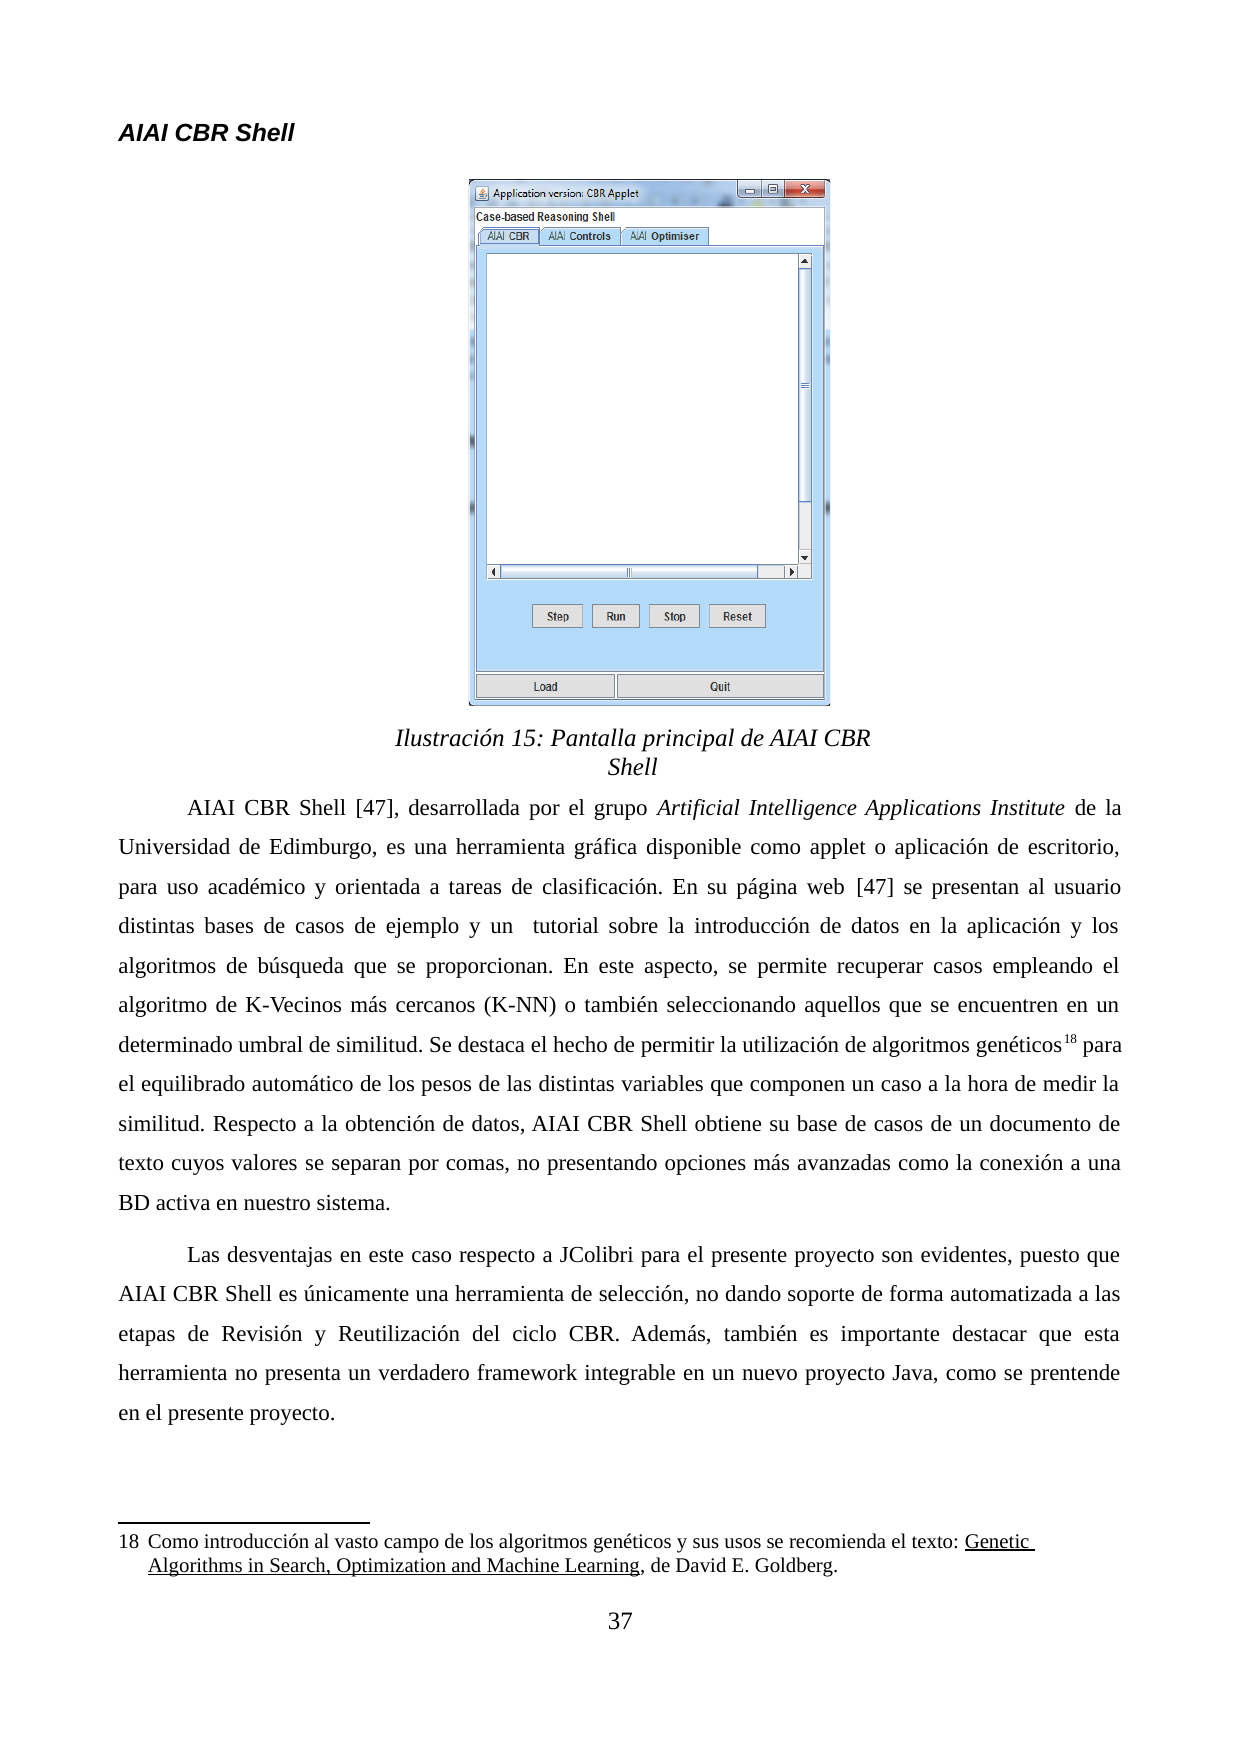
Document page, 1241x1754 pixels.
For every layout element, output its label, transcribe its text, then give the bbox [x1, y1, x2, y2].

text Las desventajas en este caso respecto a JColibri para el presente proyecto son evidentes, puesto que AIAI CBR Shell es únicamente una herramienta de selección, no dando soporte de forma automatizada a las etapas de Revisión y Reutilización del ciclo CBR. Además, también es importante destacar que esta herramienta no presenta un verdadero framework integrable en un nuevo proyecto Java, como se prentende en el presente proyecto. [118, 1241, 1122, 1425]
subtitle AIAI CBR Shell [118, 118, 1122, 147]
list Ilustración 15: Pantalla principal de AIAI CBR Shell [368, 706, 900, 781]
picture [468, 179, 831, 706]
text AIAI CBR Shell [47], desarrollada por el grupo Artificial Intelligence Applications Institute de la Universidad de Edimburgo, es una herramienta gráfica disponible como applet o aplicación de escritorio, para uso académico y orientada a tareas de clasificación. En su página web [47] se presentan al usuario distintas bases de casos de ejemplo y un tutorial sobre la introducción de datos en la aplicación y los algoritmos de búsqueda que se proporcionan. En este aspecto, se permite recuperar casos empleando el algoritmo de K-Vecinos más cercanos (K-NN) o también seleccionando aquellos que se encuentren en un determinado umbral de similitud. Se destaca el hecho de permitir la utilización de algoritmos genéticos para el equilibrado automático de los pesos de las distintas variables que componen un caso a la hora de medir la similitud. Respecto a la obtención de datos, AIAI CBR Shell obtiene su base de casos de un documento de texto cuyos valores se separan por comas, no presentando opciones más avanzadas como la conexión a una BD activa en nuestro sistema. [118, 159, 1122, 1215]
subtitle [368, 163, 900, 175]
text Como introducción al vasto campo de los algoritmos genéticos y sus usos se recomienda el texto: Genetic Algorithms in Search, Optimization and Machine Learning, de David E. Goldberg. [118, 1529, 1122, 1577]
